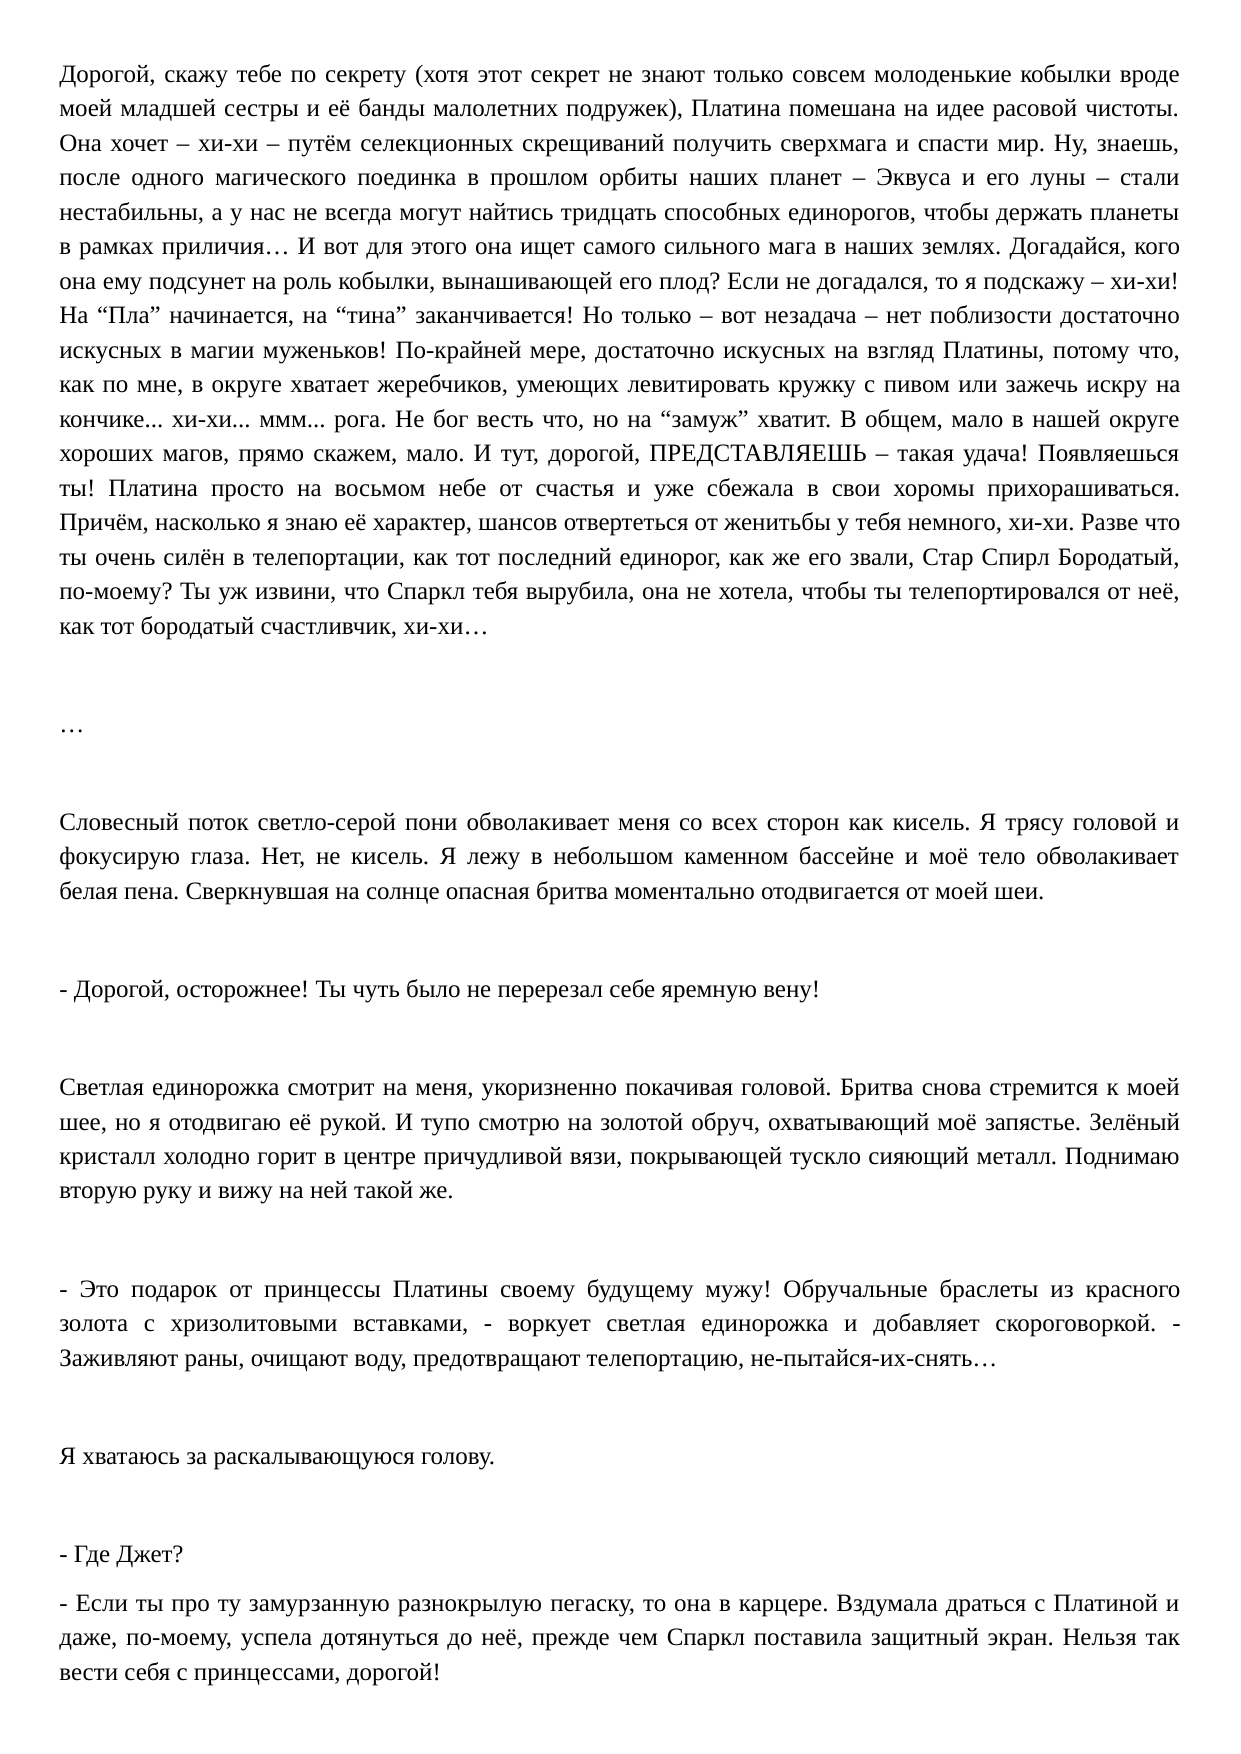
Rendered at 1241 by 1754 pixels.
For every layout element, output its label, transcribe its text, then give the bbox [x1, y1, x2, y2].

text Светлая единорожка смотрит на меня, укоризненно покачивая головой. Бритва снова стремится к моей шее, но я отодвигаю её рукой. И тупо смотрю на золотой обруч, охватывающий моё запястье. Зелёный кристалл холодно горит в центре причудливой вязи, покрывающей тускло сияющий металл. Поднимаю вторую руку и вижу на ней такой же. [59, 1072, 1181, 1204]
text - Если ты про ту замурзанную разнокрылую пегаску, то она в карцере. Вздумала драться с Платиной и даже, по-моему, успела дотянуться до неё, прежде чем Спаркл поставила защитный экран. Нельзя так вести себя с принцессами, дорогой! [59, 1588, 1181, 1686]
text … [59, 709, 1181, 738]
text Словесный поток светло-серой пони обволакивает меня со всех сторон как кисель. Я трясу головой и фокусирую глаза. Нет, не кисель. Я лежу в небольшом каменном бассейне и моё тело обволакивает белая пена. Сверкнувшая на солнце опасная бритва моментально отодвигается от моей шеи. [59, 807, 1181, 905]
text - Дорогой, осторожнее! Ты чуть было не перерезал себе яремную вену! [59, 974, 1181, 1003]
text - Это подарок от принцессы Платины своему будущему мужу! Обручальные браслеты из красного золота с хризолитовыми вставками, - воркует светлая единорожка и добавляет скороговоркой. - Заживляют раны, очищают воду, предотвращают телепортацию, не-пытайся-их-снять… [59, 1274, 1181, 1371]
text - Где Джет? [59, 1539, 1181, 1568]
text Я хватаюсь за раскалывающуюся голову. [59, 1441, 1181, 1469]
text Дорогой, скажу тебе по секрету (хотя этот секрет не знают только совсем молоденькие кобылки вроде моей младшей сестры и её банды малолетних подружек), Платина помешана на идее расовой чистоты. Она хочет – хи-хи – путём селекционных скрещиваний получить сверхмага и спасти мир. Ну, знаешь, после одного магического поединка в прошлом орбиты наших планет – Эквуса и его луны – стали нестабильны, а у нас не всегда могут найтись тридцать способных единорогов, чтобы держать планеты в рамках приличия… И вот для этого она ищет самого сильного мага в наших землях. Догадайся, кого она ему подсунет на роль кобылки, вынашивающей его плод? Если не догадался, то я подскажу – хи-хи! На “Пла” начинается, на “тина” заканчивается! Но только – вот незадача – нет поблизости достаточно искусных в магии муженьков! По-крайней мере, достаточно искусных на взгляд Платины, потому что, как по мне, в округе хватает жеребчиков, умеющих левитировать кружку с пивом или зажечь искру на кончике... хи-хи... ммм... рога. Не бог весть что, но на “замуж” хватит. В общем, мало в нашей округе хороших магов, прямо скажем, мало. И тут, дорогой, ПРЕДСТАВЛЯЕШЬ – такая удача! Появляешься ты! Платина просто на восьмом небе от счастья и уже сбежала в свои хоромы прихорашиваться. Причём, насколько я знаю её характер, шансов отвертеться от женитьбы у тебя немного, хи-хи. Разве что ты очень силён в телепортации, как тот последний единорог, как же его звали, Стар Спирл Бородатый, по-моему? Ты уж извини, что Спаркл тебя вырубила, она не хотела, чтобы ты телепортировался от неё, как тот бородатый счастливчик, хи-хи… [59, 59, 1181, 639]
